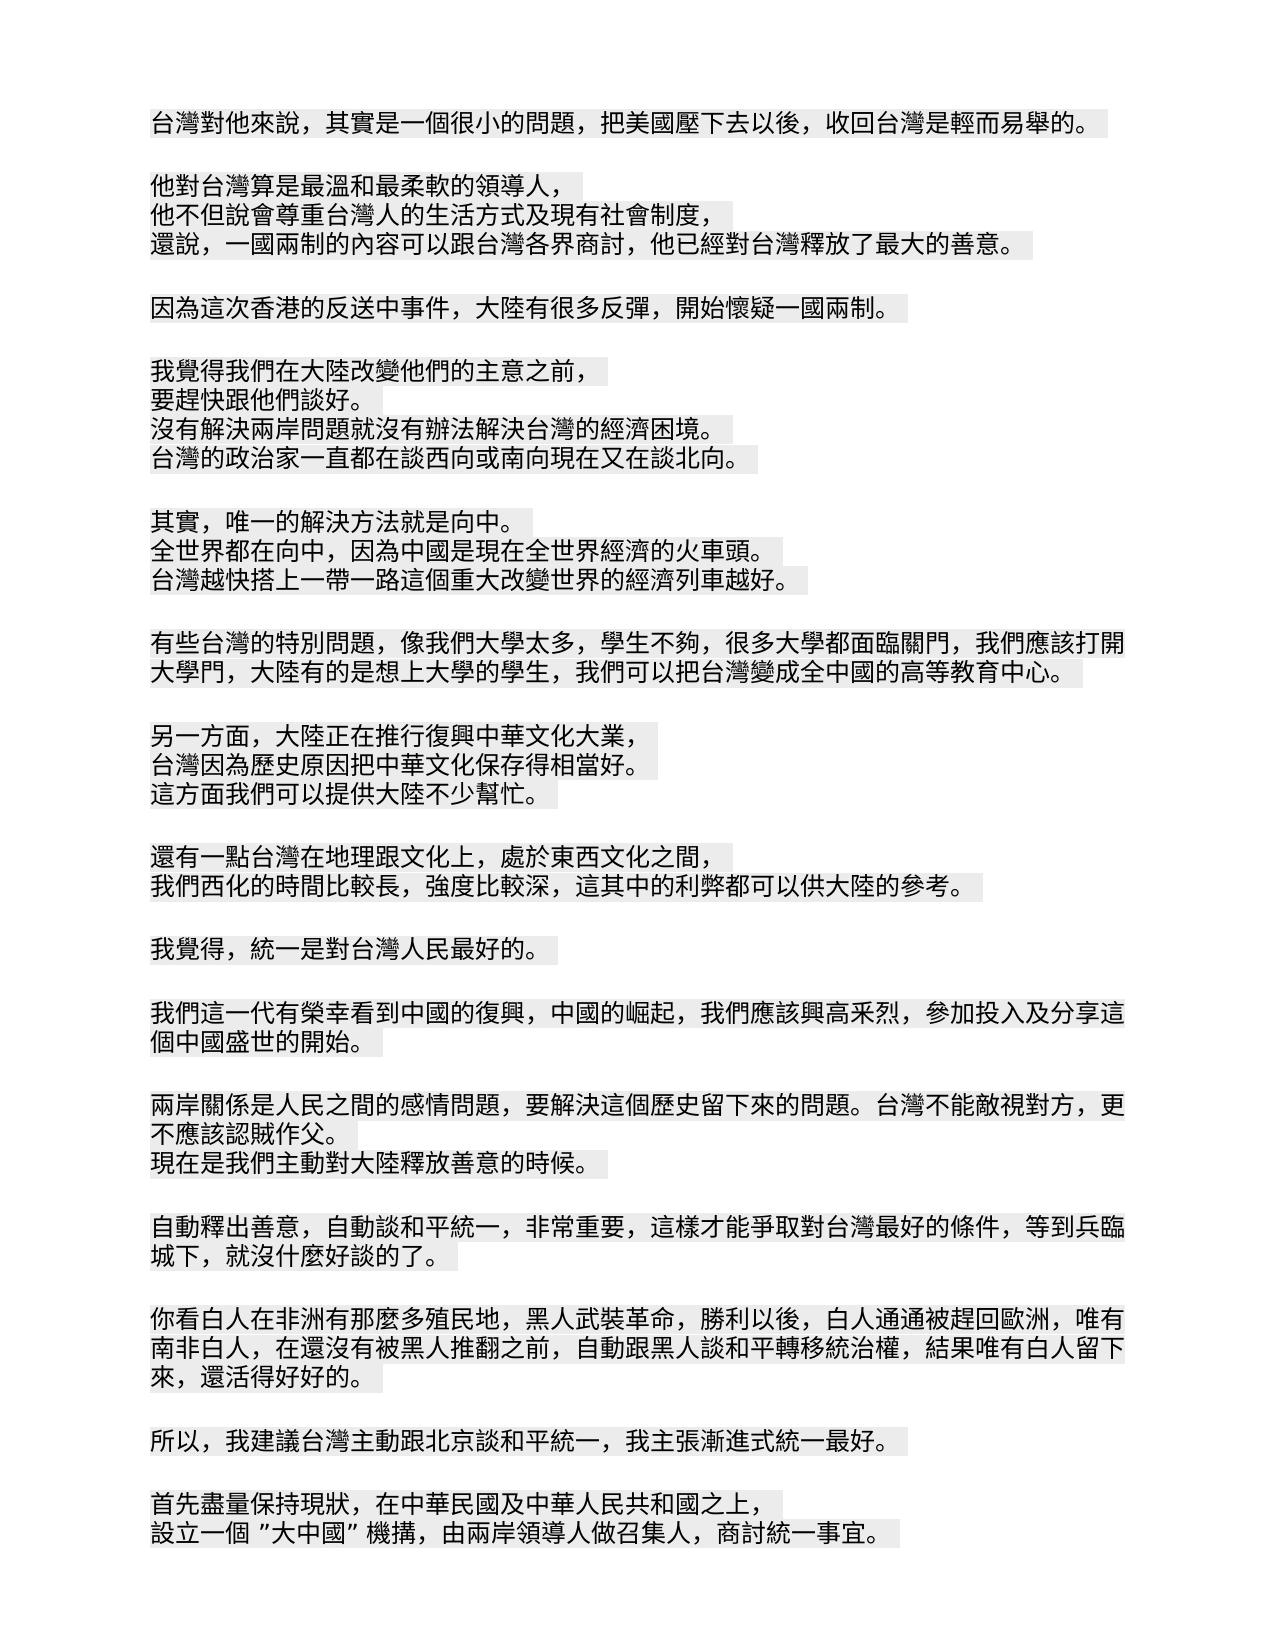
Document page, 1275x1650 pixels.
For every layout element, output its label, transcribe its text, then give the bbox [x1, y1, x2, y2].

text 台灣對他來說，其實是一個很小的問題，把美國壓下去以後，收回台灣是輕而易舉的。 他對台灣算是最溫和最柔軟的領導人， 他不但說會尊重台灣人的生活方式及現有社會制度， 還說，一國兩制的內容可以跟台灣各界商討，他已經對台灣釋放了最大的善意。 因為這次香港的反送中事件，大陸有很多反彈，開始懷疑一國兩制。 我覺得我們在大陸改變他們的主意之前， 要趕快跟他們談好。 沒有解決兩岸問題就沒有辦法解決台灣的經濟困境。 台灣的政治家一直都在談西向或南向現在又在談北向。 其實，唯一的解決方法就是向中。 全世界都在向中，因為中國是現在全世界經濟的火車頭。 台灣越快搭上一帶一路這個重大改變世界的經濟列車越好。 有些台灣的特別問題，像我們大學太多，學生不夠，很多大學都面臨關門，我們應該打開大學門，大陸有的是想上大學的學生，我們可以把台灣變成全中國的高等教育中心。 另一方面，大陸正在推行復興中華文化大業， 台灣因為歷史原因把中華文化保存得相當好。 這方面我們可以提供大陸不少幫忙。 還有一點台灣在地理跟文化上，處於東西文化之間， 我們西化的時間比較長，強度比較深，這其中的利弊都可以供大陸的參考。 我覺得，統一是對台灣人民最好的。 我們這一代有榮幸看到中國的復興，中國的崛起，我們應該興高釆烈，參加投入及分享這個中國盛世的開始。 兩岸關係是人民之間的感情問題，要解決這個歷史留下來的問題。台灣不能敵視對方，更不應該認賊作父。 現在是我們主動對大陸釋放善意的時候。 自動釋出善意，自動談和平統一，非常重要，這樣才能爭取對台灣最好的條件，等到兵臨城下，就沒什麼好談的了。 你看白人在非洲有那麼多殖民地，黑人武裝革命，勝利以後，白人通通被趕回歐洲，唯有南非白人，在還沒有被黑人推翻之前，自動跟黑人談和平轉移統治權，結果唯有白人留下來，還活得好好的。 所以，我建議台灣主動跟北京談和平統一，我主張漸進式統一最好。 首先盡量保持現狀，在中華民國及中華人民共和國之上， 設立一個 ”大中國” 機搆，由兩岸領導人做召集人，商討統一事宜。 [150, 75, 1125, 1548]
